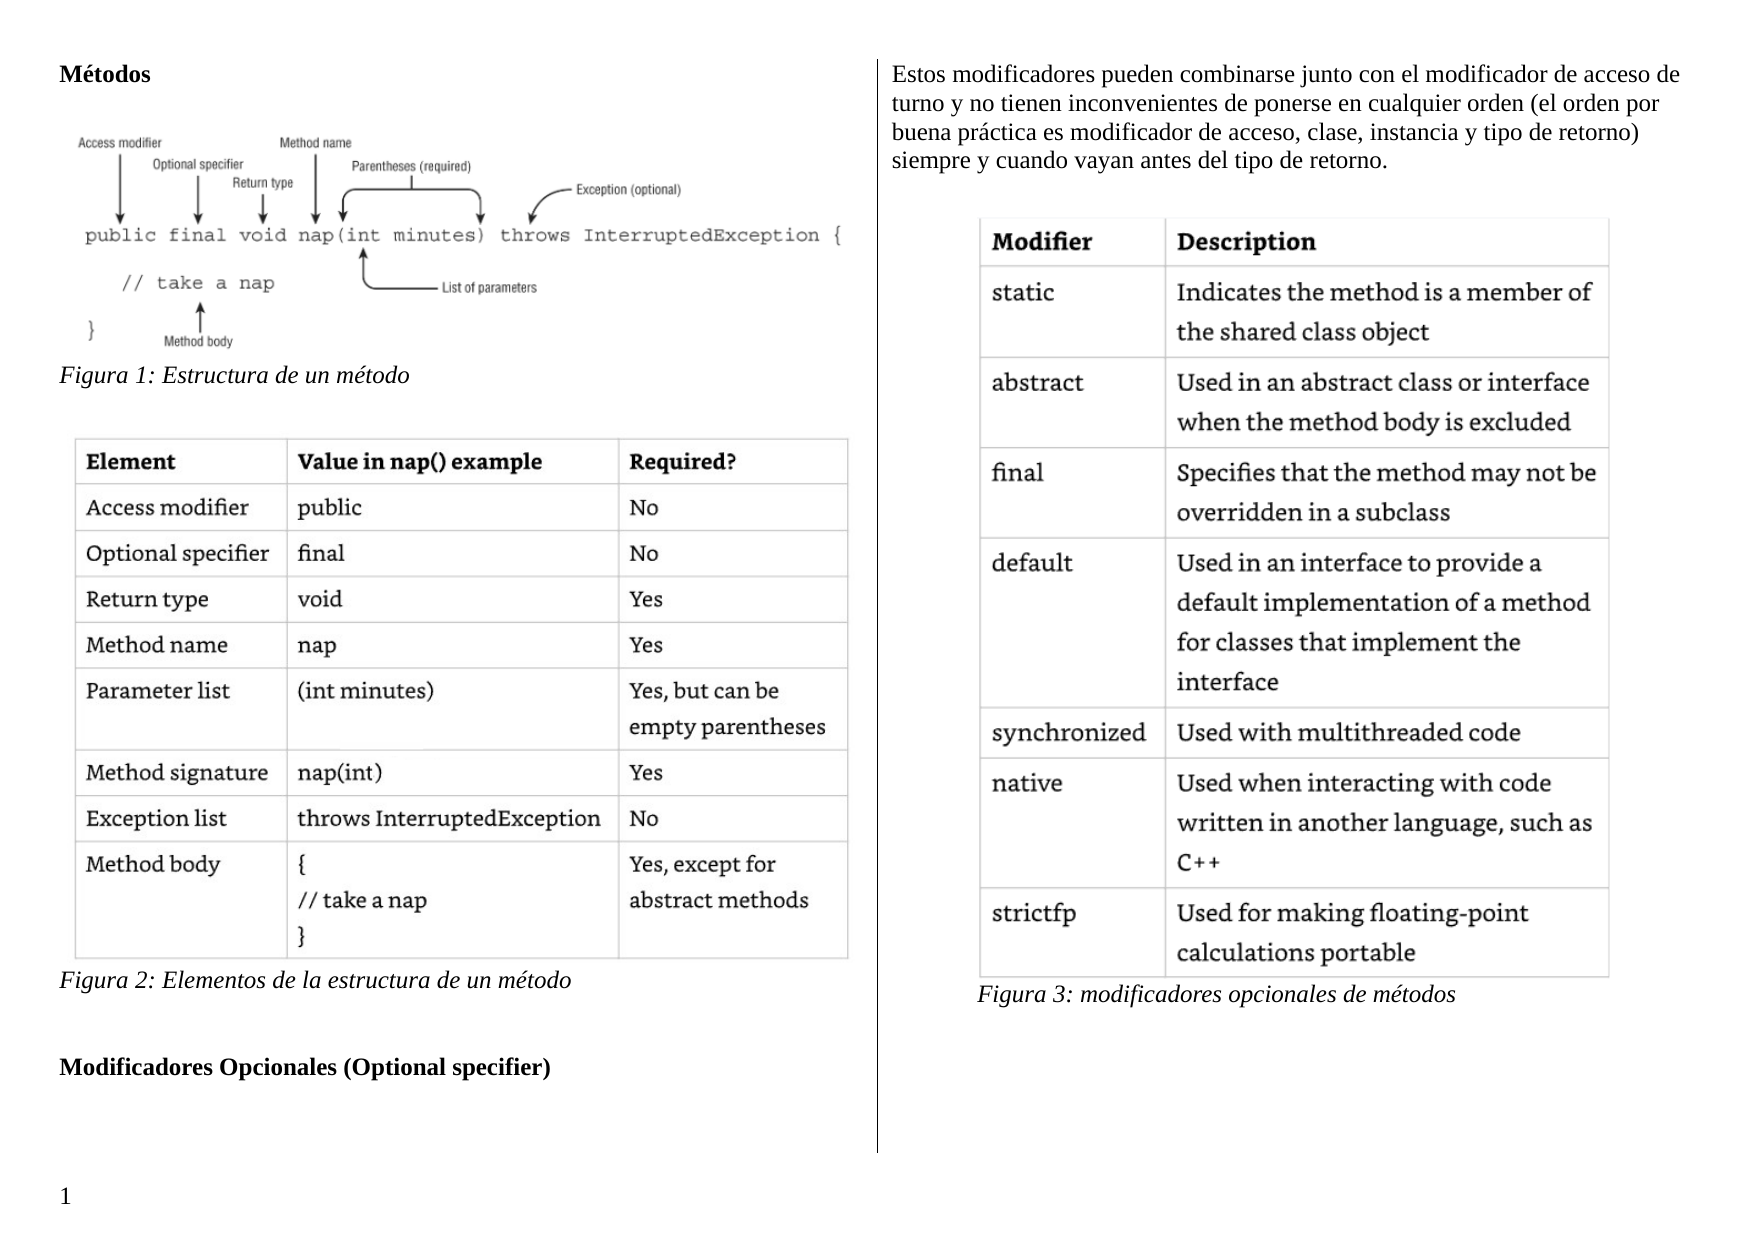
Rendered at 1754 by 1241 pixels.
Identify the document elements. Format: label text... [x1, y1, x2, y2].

text Métodos [59, 59, 862, 88]
picture [977, 215, 1610, 980]
text Figura 2: Elementos de la estructura de un método [59, 966, 862, 994]
text Figura 3: modificadores opcionales de métodos [977, 980, 1609, 1008]
text Figura 1: Estructura de un método [59, 361, 862, 389]
text Estos modificadores pueden combinarse junto con el modificador de acceso de turno y no tienen inconvenientes de ponerse en cualquier orden (el orden por buena práctica es modificador de acceso, clase, instancia y tipo de retorno) siempre y cuando vayan antes del tipo de retorno. [892, 59, 1695, 174]
picture [67, 430, 855, 966]
picture [67, 129, 855, 361]
text Modificadores Opcionales (Optional specifier) [59, 1052, 862, 1081]
